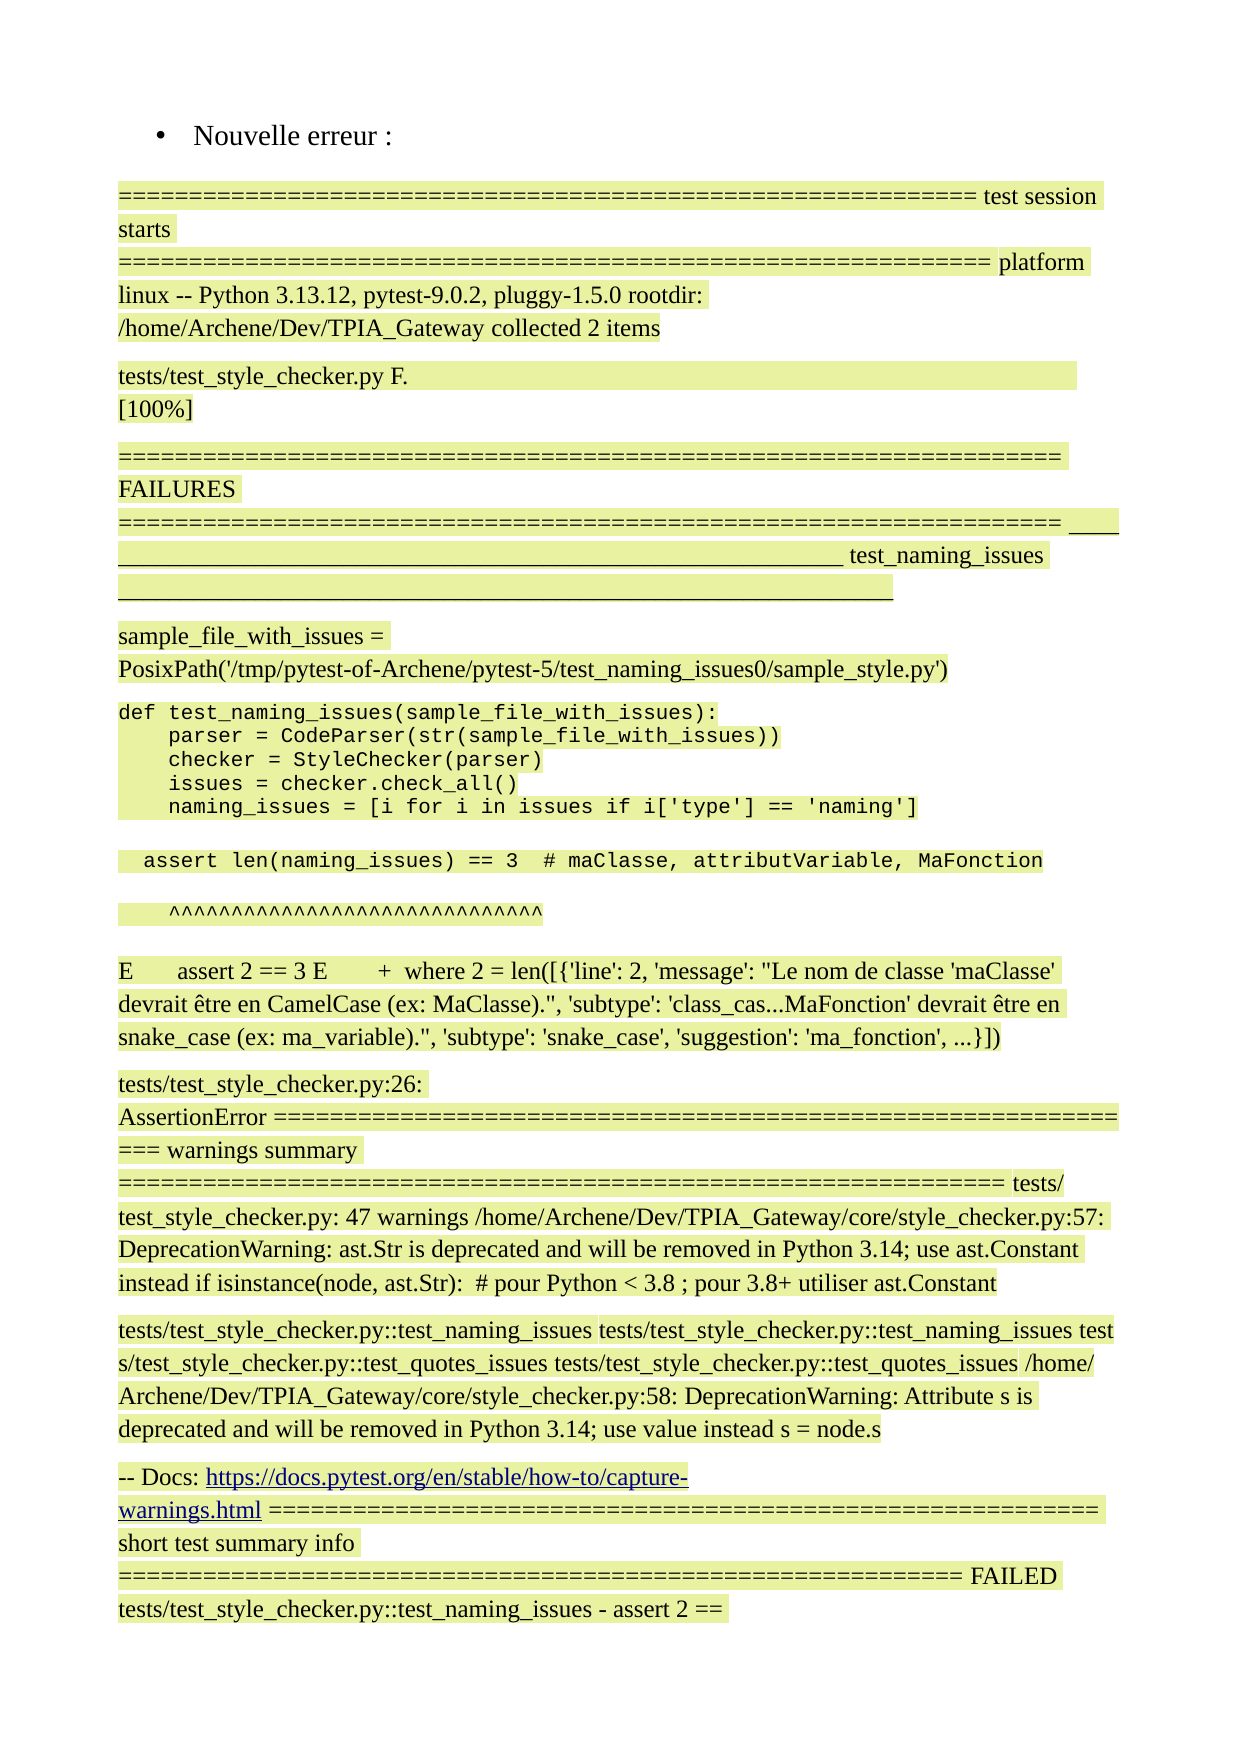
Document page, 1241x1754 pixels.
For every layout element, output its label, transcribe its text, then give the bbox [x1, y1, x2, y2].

text tests/test_style_checker.py:26: AssertionError =============================================================== warnings summary =============================================================== tests/test_style_checker.py: 47 warnings /home/Archene/Dev/TPIA_Gateway/core/style_checker.py:57: DeprecationWarning: ast.Str is deprecated and will be removed in Python 3.14; use ast.Constant instead if isinstance(node, ast.Str): # pour Python < 3.8 ; pour 3.8+ utiliser ast.Constant [118, 1069, 1122, 1296]
text sample_file_with_issues = PosixPath('/tmp/pytest-of-Archene/pytest-5/test_naming_issues0/sample_style.py') [118, 621, 1122, 683]
text tests/test_style_checker.py F. [100%] [118, 361, 1122, 423]
text ^^^^^^^^^^^^^^^^^^^^^^^^^^^^^^ [118, 903, 1122, 926]
text ============================================================= test session starts ============================================================== platform linux -- Python 3.13.12, pytest-9.0.2, pluggy-1.5.0 rootdir: /home/Archene/Dev/TPIA_Gateway collected 2 items [118, 181, 1122, 342]
text def test_naming_issues(sample_file_with_issues): parser = CodeParser(str(sample_file_with_issues)) checker = StyleChecker(parser) issues = checker.check_all() naming_issues = [i for i in issues if i['type'] == 'naming'] [118, 702, 1122, 820]
text tests/test_style_checker.py::test_naming_issues tests/test_style_checker.py::test_naming_issues tests/test_style_checker.py::test_quotes_issues tests/test_style_checker.py::test_quotes_issues /home/Archene/Dev/TPIA_Gateway/core/style_checker.py:58: DeprecationWarning: Attribute s is deprecated and will be removed in Python 3.14; use value instead s = node.s [118, 1315, 1122, 1443]
list Nouvelle erreur : [156, 118, 1122, 152]
text assert len(naming_issues) == 3 # maClasse, attributVariable, MaFonction [118, 849, 1122, 873]
text E assert 2 == 3 E + where 2 = len([{'line': 2, 'message': "Le nom de classe 'maClasse' devrait être en CamelCase (ex: MaClasse).", 'subtype': 'class_cas...MaFonction' devrait être en snake_case (ex: ma_variable).", 'subtype': 'snake_case', 'suggestion': 'ma_fonction', ...}]) [118, 956, 1122, 1051]
text -- Docs: https://docs.pytest.org/en/stable/how-to/capture-warnings.html =========================================================== short test summary info ============================================================ FAILED tests/test_style_checker.py::test_naming_issues - assert 2 == [118, 1462, 1122, 1623]
text =================================================================== FAILURES =================================================================== ______________________________________________________________ test_naming_issues ______________________________________________________________ [118, 442, 1122, 602]
